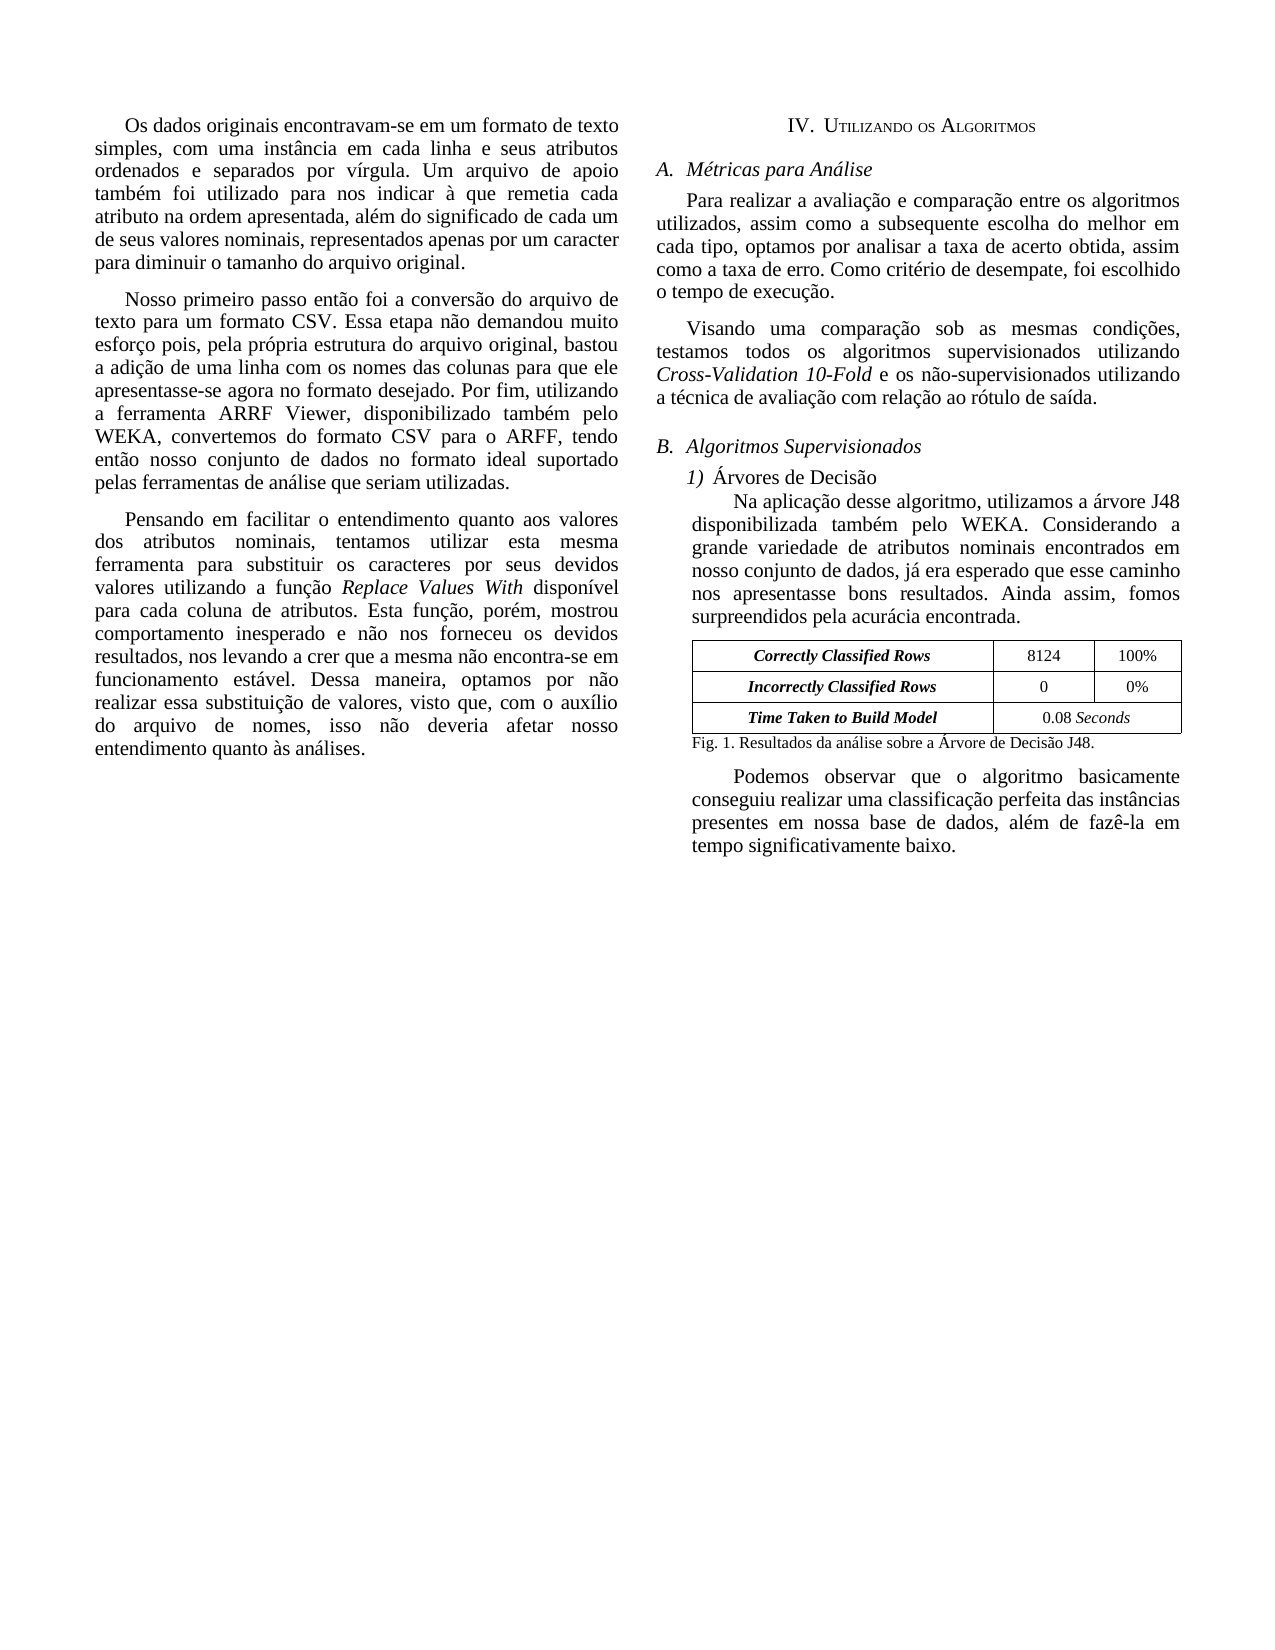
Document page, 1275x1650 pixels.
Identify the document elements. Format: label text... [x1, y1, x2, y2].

subtitle Algoritmos Supervisionados [656, 434, 1181, 458]
subtitle Árvores de Decisão [656, 464, 1181, 489]
text Pensando em facilitar o entendimento quanto aos valores dos atributos nominais, tentamos utilizar esta mesma ferramenta para substituir os caracteres por seus devidos valores utilizando a função Replace Values With disponível para cada coluna de atributos. Esta função, porém, mostrou comportamento inesperado e não nos forneceu os devidos resultados, nos levando a crer que a mesma não encontra-se em funcionamento estável. Dessa maneira, optamos por não realizar essa substituição de valores, visto que, com o auxílio do arquivo de nomes, isso não deveria afetar nosso entendimento quanto às análises. [94, 506, 619, 760]
text Na aplicação desse algoritmo, utilizamos a árvore J48 disponibilizada também pelo WEKA. Considerando a grande variedade de atributos nominais encontrados em nosso conjunto de dados, já era esperado que esse caminho nos apresentasse bons resultados. Ainda assim, fomos surpreendidos pela acurácia encontrada. [692, 489, 1181, 628]
text Nosso primeiro passo então foi a conversão do arquivo de texto para um formato CSV. Essa etapa não demandou muito esforço pois, pela própria estrutura do arquivo original, bastou a adição de uma linha com os nomes das colunas para que ele apresentasse-se agora no formato desejado. Por fim, utilizando a ferramenta ARRF Viewer, disponibilizado também pelo WEKA, convertemos do formato CSV para o ARFF, tendo então nosso conjunto de dados no formato ideal suportado pelas ferramentas de análise que seriam utilizadas. [94, 287, 619, 494]
text Visando uma comparação sob as mesmas condições, testamos todos os algoritmos supervisionados utilizando Cross-Validation 10-Fold e os não-supervisionados utilizando a técnica de avaliação com relação ao rótulo de saída. [656, 316, 1181, 409]
subtitle Utilizando os Algoritmos [656, 112, 1181, 137]
table_cell 0 [994, 672, 1094, 702]
table_cell 0% [1095, 672, 1181, 702]
subtitle Métricas para Análise [656, 157, 1181, 181]
list Resultados da análise sobre a Árvore de Decisão J48. [692, 734, 1181, 752]
text Para realizar a avaliação e comparação entre os algoritmos utilizados, assim como a subsequente escolha do melhor em cada tipo, optamos por analisar a taxa de acerto obtida, assim como a taxa de erro. Como critério de desempate, foi escolhido o tempo de execução. [656, 188, 1181, 303]
table_header Correctly Classified Rows [693, 641, 993, 671]
table_header 8124 [994, 641, 1094, 671]
text Podemos observar que o algoritmo basicamente conseguiu realizar uma classificação perfeita das instâncias presentes em nossa base de dados, além de fazê-la em tempo significativamente baixo. [692, 764, 1181, 857]
table_cell Incorrectly Classified Rows [693, 672, 993, 702]
text Os dados originais encontravam-se em um formato de texto simples, com uma instância em cada linha e seus atributos ordenados e separados por vírgula. Um arquivo de apoio também foi utilizado para nos indicar à que remetia cada atributo na ordem apresentada, além do significado de cada um de seus valores nominais, representados apenas por um caracter para diminuir o tamanho do arquivo original. [94, 112, 619, 274]
table_cell 0.08 Seconds [994, 703, 1181, 732]
table_header 100% [1095, 641, 1181, 671]
table_cell Time Taken to Build Model [693, 703, 993, 732]
